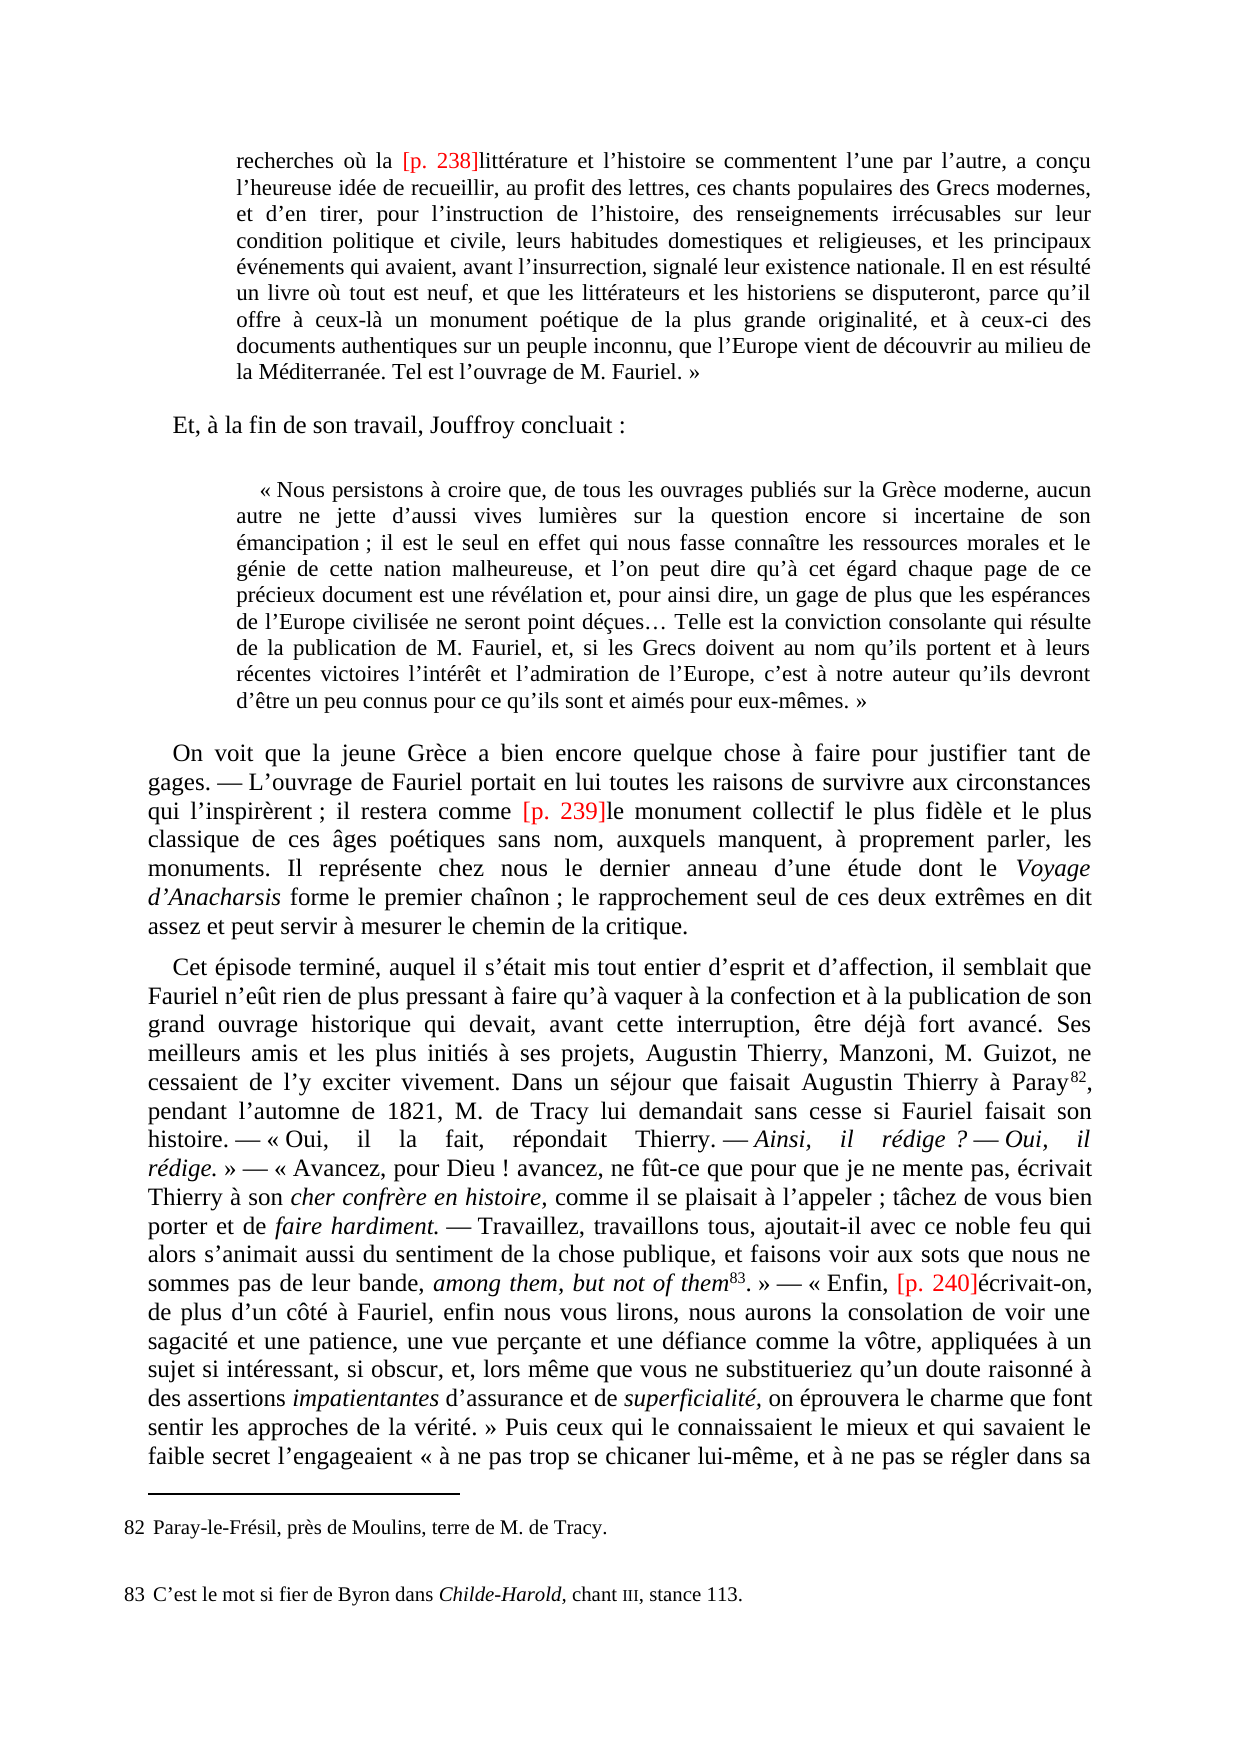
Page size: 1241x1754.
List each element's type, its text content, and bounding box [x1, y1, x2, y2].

text recherches où la [p. 238]littérature et l’histoire se commentent l’une par l’autre, a conçu l’heureuse idée de recueillir, au profit des lettres, ces chants populaires des Grecs modernes, et d’en tirer, pour l’instruction de l’histoire, des renseignements irrécusables sur leur condition politique et civile, leurs habitudes domestiques et religieuses, et les principaux événements qui avaient, avant l’insurrection, signalé leur existence nationale. Il en est résulté un livre où tout est neuf, et que les littérateurs et les historiens se disputeront, parce qu’il offre à ceux-là un monument poétique de la plus grande originalité, et à ceux-ci des documents authentiques sur un peuple inconnu, que l’Europe vient de découvrir au milieu de la Méditerranée. Tel est l’ouvrage de M. Fauriel. » [236, 148, 1093, 385]
text On voit que la jeune Grèce a bien encore quelque chose à faire pour justifier tant de gages. — L’ouvrage de Fauriel portait en lui toutes les raisons de survivre aux circonstances qui l’inspirèrent ; il restera comme [p. 239]le monument collectif le plus fidèle et le plus classique de ces âges poétiques sans nom, auxquels manquent, à proprement parler, les monuments. Il représente chez nous le dernier anneau d’une étude dont le Voyage d’Anacharsis forme le premier chaînon ; le rapprochement seul de ces deux extrêmes en dit assez et peut servir à mesurer le chemin de la critique. [148, 738, 1093, 939]
text Paray-le-Frésil, près de Moulins, terre de M. de Tracy. [124, 1515, 1093, 1540]
text Cet épisode terminé, auquel il s’était mis tout entier d’esprit et d’affection, il semblait que Fauriel n’eût rien de plus pressant à faire qu’à vaquer à la confection et à la publication de son grand ouvrage historique qui devait, avant cette interruption, être déjà fort avancé. Ses meilleurs amis et les plus initiés à ses projets, Augustin Thierry, Manzoni, M. Guizot, ne cessaient de l’y exciter vivement. Dans un séjour que faisait Augustin Thierry à Paray, pendant l’automne de 1821, M. de Tracy lui demandait sans cesse si Fauriel faisait son histoire. — « Oui, il la fait, répondait Thierry. — Ainsi, il rédige ? — Oui, il rédige. » — « Avancez, pour Dieu ! avancez, ne fût-ce que pour que je ne mente pas, écrivait Thierry à son cher confrère en histoire, comme il se plaisait à l’appeler ; tâchez de vous bien porter et de faire hardiment. — Travaillez, travaillons tous, ajoutait-il avec ce noble feu qui alors s’animait aussi du sentiment de la chose publique, et faisons voir aux sots que nous ne sommes pas de leur bande, among them, but not of them. » — « Enfin, [p. 240]écrivait-on, de plus d’un côté à Fauriel, enfin nous vous lirons, nous aurons la consolation de voir une sagacité et une patience, une vue perçante et une défiance comme la vôtre, appliquées à un sujet si intéressant, si obscur, et, lors même que vous ne substitueriez qu’un doute raisonné à des assertions impatientantes d’assurance et de superficialité, on éprouvera le charme que font sentir les approches de la vérité. » Puis ceux qui le connaissaient le mieux et qui savaient le faible secret l’engageaient « à ne pas trop se chicaner lui-même, et à ne pas se régler dans sa [148, 952, 1093, 1469]
text Et, à la fin de son travail, Jouffroy concluait : [148, 410, 1093, 438]
text C’est le mot si fier de Byron dans Childe-Harold, chant iii, stance 113. [124, 1581, 1093, 1606]
text « Nous persistons à croire que, de tous les ouvrages publiés sur la Grèce moderne, aucun autre ne jette d’aussi vives lumières sur la question encore si incertaine de son émancipation ; il est le seul en effet qui nous fasse connaître les ressources morales et le génie de cette nation malheureuse, et l’on peut dire qu’à cet égard chaque page de ce précieux document est une révélation et, pour ainsi dire, un gage de plus que les espérances de l’Europe civilisée ne seront point déçues… Telle est la conviction consolante qui résulte de la publication de M. Fauriel, et, si les Grecs doivent au nom qu’ils portent et à leurs récentes victoires l’intérêt et l’admiration de l’Europe, c’est à notre auteur qu’ils devront d’être un peu connus pour ce qu’ils sont et aimés pour eux-mêmes. » [236, 476, 1093, 713]
